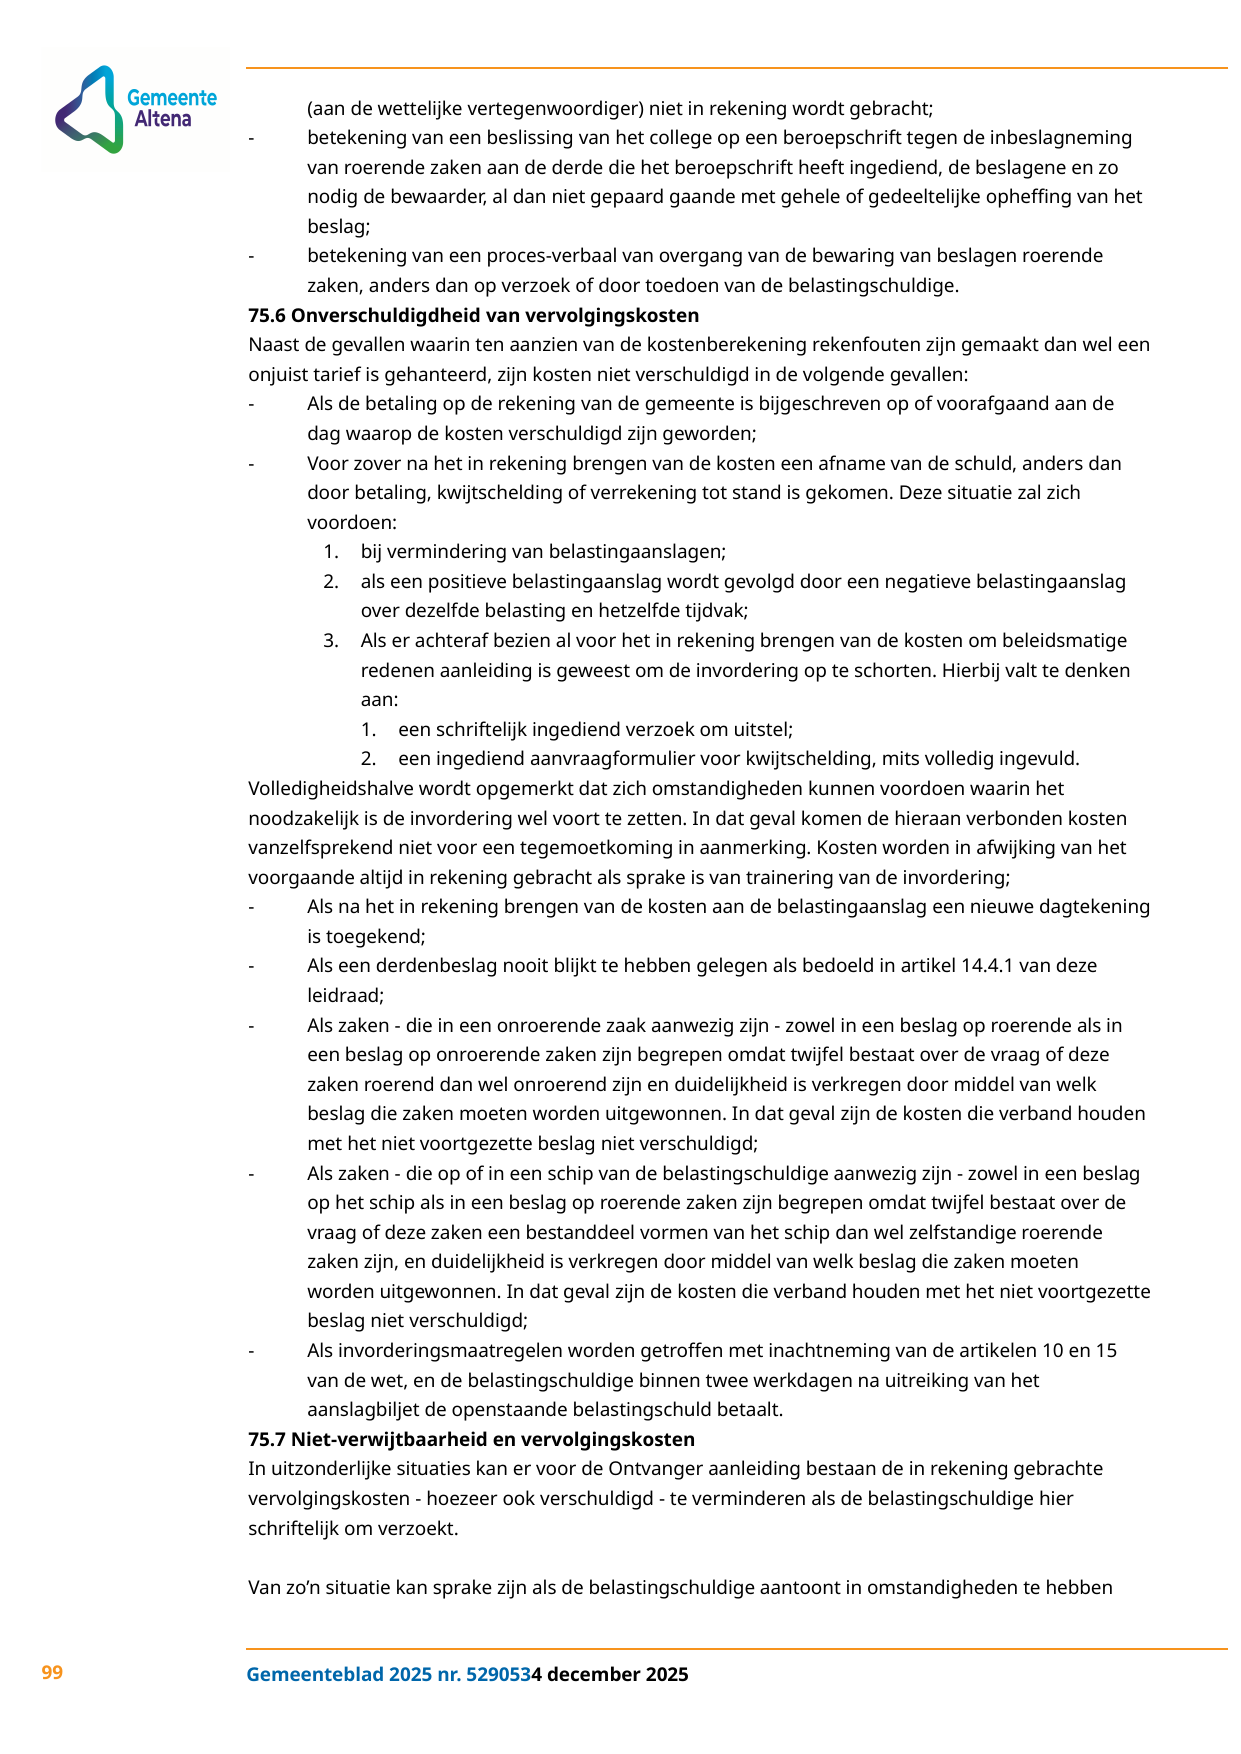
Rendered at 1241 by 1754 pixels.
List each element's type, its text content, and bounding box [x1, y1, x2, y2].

list betekening van een proces-verbaal van overgang van de bewaring van beslagen roerende zaken, anders dan op verzoek of door toedoen van de belastingschuldige. [248, 243, 1152, 298]
list Als een derdenbeslag nooit blijkt te hebben gelegen als bedoeld in artikel 14.4.1 van deze leidraad; [248, 953, 1152, 1008]
text In uitzonderlijke situaties kan er voor de Ontvanger aanleiding bestaan de in rekening gebrachte vervolgingskosten - hoezeer ook verschuldigd - te verminderen als de belastingschuldige hier schriftelijk om verzoekt. [248, 1456, 1152, 1541]
text 75.6 Onverschuldigdheid van vervolgingskosten [248, 302, 1152, 328]
list betekening van een beslissing van het college op een beroepschrift tegen de inbeslagneming van roerende zaken aan de derde die het beroepschrift heeft ingediend, de beslagene en zo nodig de bewaarder, al dan niet gepaard gaande met gehele of gedeeltelijke opheffing van het beslag; [248, 124, 1152, 239]
text Van zo’n situatie kan sprake zijn als de belastingschuldige aantoont in omstandigheden te hebben [248, 1574, 1152, 1600]
list Voor zover na het in rekening brengen van de kosten een afname van de schuld, anders dan door betaling, kwijtschelding of verrekening tot stand is gekomen. Deze situatie zal zich voordoen: [248, 450, 1152, 535]
list Als na het in rekening brengen van de kosten aan de belastingaanslag een nieuwe dagtekening is toegekend; [248, 893, 1152, 949]
text Naast de gevallen waarin ten aanzien van de kostenberekening rekenfouten zijn gemaakt dan wel een onjuist tarief is gehanteerd, zijn kosten niet verschuldigd in de volgende gevallen: [248, 331, 1152, 387]
list Als zaken - die in een onroerende zaak aanwezig zijn - zowel in een beslag op roerende als in een beslag op onroerende zaken zijn begrepen omdat twijfel bestaat over de vraag of deze zaken roerend dan wel onroerend zijn en duidelijkheid is verkregen door middel van welk beslag die zaken moeten worden uitgewonnen. In dat geval zijn de kosten die verband houden met het niet voortgezette beslag niet verschuldigd; [248, 1012, 1152, 1156]
list (aan de wettelijke vertegenwoordiger) niet in rekening wordt gebracht; [248, 95, 1152, 121]
text 75.7 Niet-verwijtbaarheid en vervolgingskosten [248, 1426, 1152, 1452]
list Als er achteraf bezien al voor het in rekening brengen van de kosten om beleidsmatige redenen aanleiding is geweest om de invordering op te schorten. Hierbij valt te denken aan: [323, 627, 1152, 712]
picture [41, 47, 231, 172]
list Als de betaling op de rekening van de gemeente is bijgeschreven op of voorafgaand aan de dag waarop de kosten verschuldigd zijn geworden; [248, 391, 1152, 446]
list Als zaken - die op of in een schip van de belastingschuldige aanwezig zijn - zowel in een beslag op het schip als in een beslag op roerende zaken zijn begrepen omdat twijfel bestaat over de vraag of deze zaken een bestanddeel vormen van het schip dan wel zelfstandige roerende zaken zijn, en duidelijkheid is verkregen door middel van welk beslag die zaken moeten worden uitgewonnen. In dat geval zijn de kosten die verband houden met het niet voortgezette beslag niet verschuldigd; [248, 1160, 1152, 1333]
list Als invorderingsmaatregelen worden getroffen met inachtneming van de artikelen 10 en 15 van de wet, en de belastingschuldige binnen twee werkdagen na uitreiking van het aanslagbiljet de openstaande belastingschuld betaalt. [248, 1337, 1152, 1422]
list als een positieve belastingaanslag wordt gevolgd door een negatieve belastingaanslag over dezelfde belasting en hetzelfde tijdvak; [323, 568, 1152, 623]
list een schriftelijk ingediend verzoek om uitstel; [361, 716, 1152, 742]
list een ingediend aanvraagformulier voor kwijtschelding, mits volledig ingevuld. [361, 746, 1152, 771]
list bij vermindering van belastingaanslagen; [323, 538, 1152, 564]
text Volledigheidshalve wordt opgemerkt dat zich omstandigheden kunnen voordoen waarin het noodzakelijk is de invordering wel voort te zetten. In dat geval komen de hieraan verbonden kosten vanzelfsprekend niet voor een tegemoetkoming in aanmerking. Kosten worden in afwijking van het voorgaande altijd in rekening gebracht als sprake is van trainering van de invordering; [248, 775, 1152, 890]
